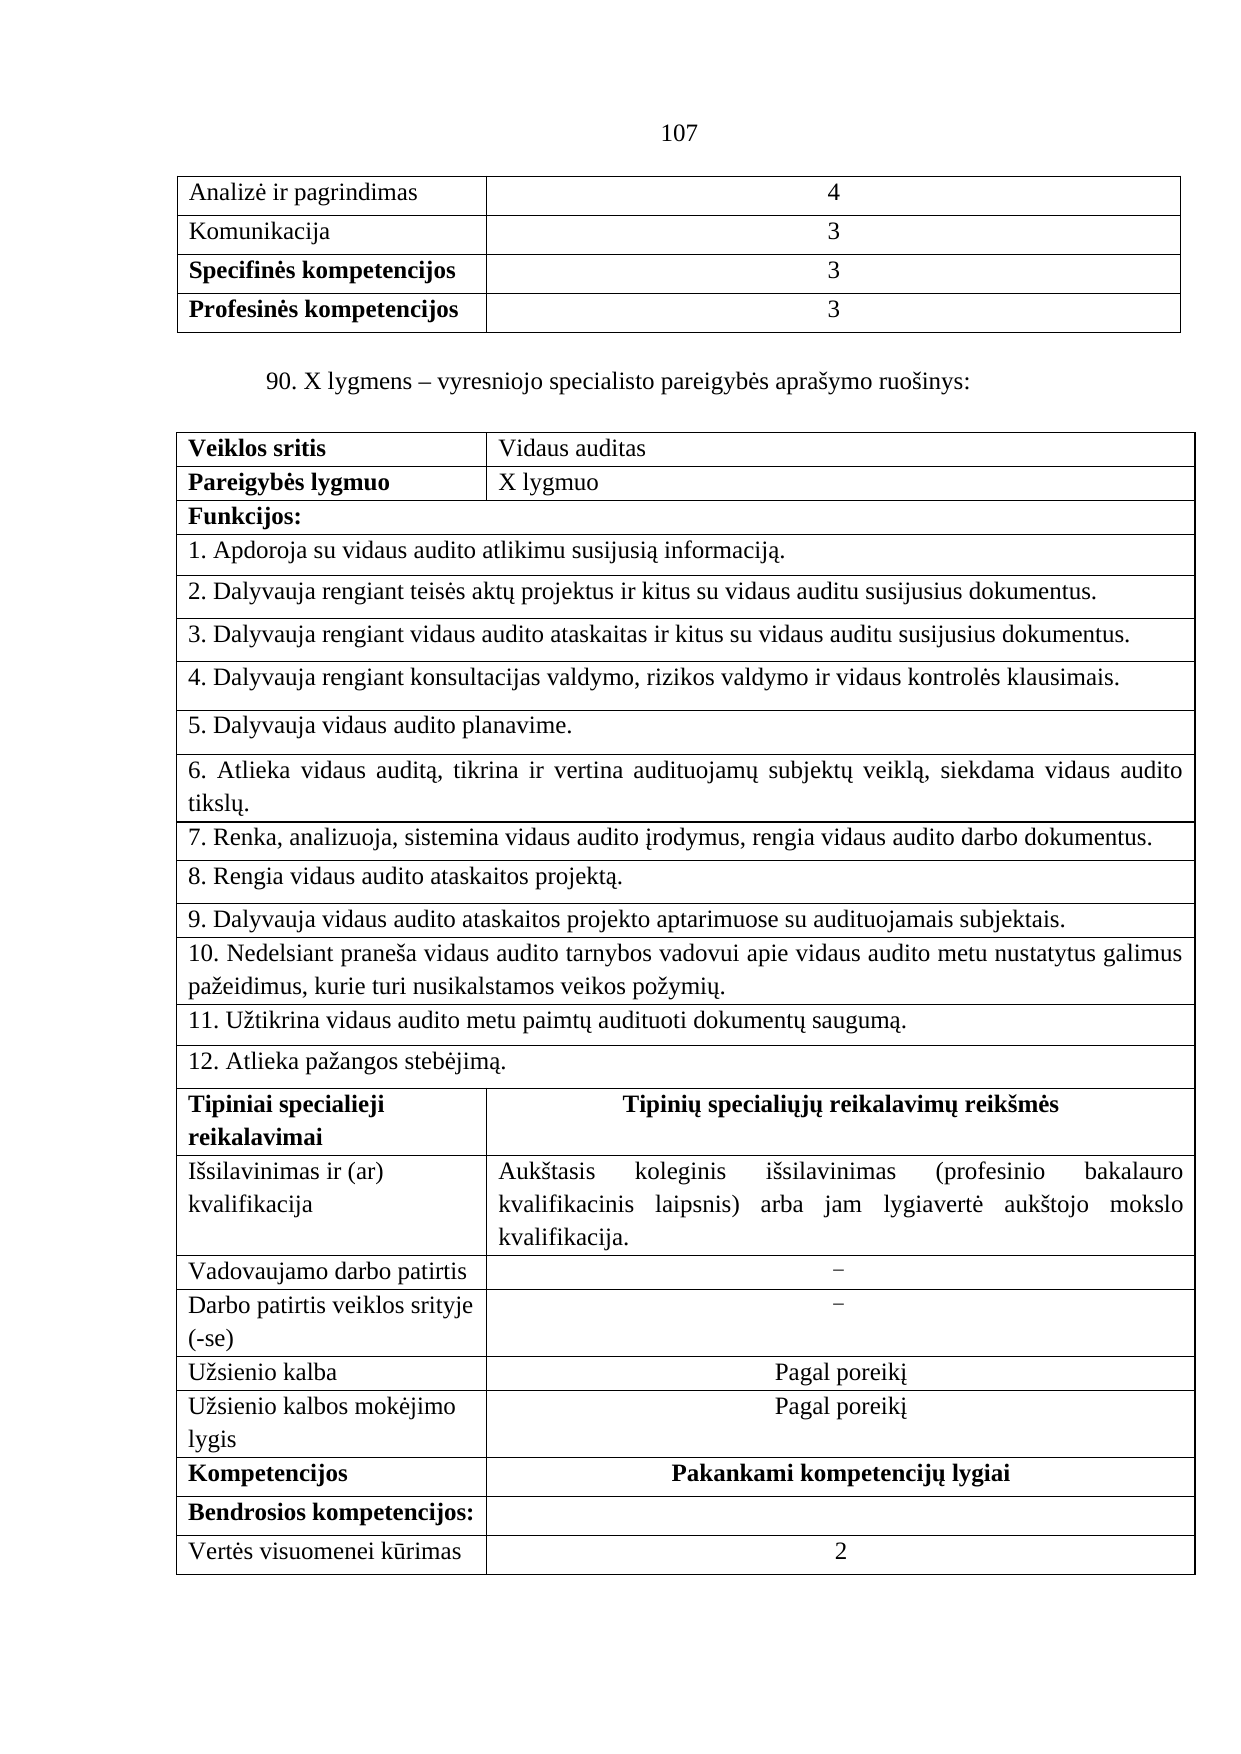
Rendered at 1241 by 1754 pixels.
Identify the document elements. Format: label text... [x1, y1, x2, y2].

table_cell Užsienio kalbos mokėjimo lygis [177, 1391, 486, 1457]
table_cell Pareigybės lygmuo [177, 467, 486, 500]
table_cell Bendrosios kompetencijos: [177, 1497, 486, 1535]
table_cell Užsienio kalba [177, 1357, 486, 1390]
table_cell Kompetencijos [177, 1458, 486, 1496]
table_cell X lygmuo [487, 467, 1194, 500]
table_cell 7. Renka, analizuoja, sistemina vidaus audito įrodymus, rengia vidaus audito darbo dokumentus. [177, 823, 1194, 860]
table_cell 1. Apdoroja su vidaus audito atlikimu susijusią informaciją. [177, 535, 1194, 575]
table_cell Pagal poreikį [487, 1357, 1194, 1390]
table_cell 9. Dalyvauja vidaus audito ataskaitos projekto aptarimuose su audituojamais subjektais. [177, 904, 1194, 937]
table_cell 8. Rengia vidaus audito ataskaitos projektą. [177, 861, 1194, 903]
table_cell Aukštasis koleginis išsilavinimas (profesinio bakalauro kvalifikacinis laipsnis) arba jam lygiavertė aukštojo mokslo kvalifikacija. [487, 1156, 1194, 1255]
table_cell 3. Dalyvauja rengiant vidaus audito ataskaitas ir kitus su vidaus auditu susijusius dokumentus. [177, 619, 1194, 661]
table_cell Analizė ir pagrindimas [178, 177, 486, 215]
table_cell Profesinės kompetencijos [178, 294, 486, 332]
table_cell 11. Užtikrina vidaus audito metu paimtų audituoti dokumentų saugumą. [177, 1005, 1194, 1045]
table_cell 6. Atlieka vidaus auditą, tikrina ir vertina audituojamų subjektų veiklą, siekdama vidaus audito tikslų. [177, 755, 1194, 821]
table_cell 3 [487, 216, 1180, 254]
table_cell 3 [487, 255, 1180, 293]
table_cell – [487, 1256, 1194, 1289]
table_cell Vertės visuomenei kūrimas [177, 1536, 486, 1574]
table_cell [487, 1497, 1194, 1535]
table_cell 2. Dalyvauja rengiant teisės aktų projektus ir kitus su vidaus auditu susijusius dokumentus. [177, 576, 1194, 618]
table_cell – [487, 1290, 1194, 1356]
table_header Veiklos sritis [177, 433, 486, 466]
table_cell 12. Atlieka pažangos stebėjimą. [177, 1046, 1194, 1088]
table_cell Tipinių specialiųjų reikalavimų reikšmės [487, 1089, 1194, 1155]
table_cell Pakankami kompetencijų lygiai [487, 1458, 1194, 1496]
table_cell 5. Dalyvauja vidaus audito planavime. [177, 711, 1194, 754]
table_header Vidaus auditas [487, 433, 1194, 466]
table_cell Komunikacija [178, 216, 486, 254]
table_cell 4. Dalyvauja rengiant konsultacijas valdymo, rizikos valdymo ir vidaus kontrolės klausimais. [177, 662, 1194, 709]
table_cell 4 [487, 177, 1180, 215]
table_cell Darbo patirtis veiklos srityje (-se) [177, 1290, 486, 1356]
table_cell Išsilavinimas ir (ar) kvalifikacija [177, 1156, 486, 1255]
table_cell Pagal poreikį [487, 1391, 1194, 1457]
table_cell 10. Nedelsiant praneša vidaus audito tarnybos vadovui apie vidaus audito metu nustatytus galimus pažeidimus, kurie turi nusikalstamos veikos požymių. [177, 938, 1194, 1004]
table_cell Funkcijos: [177, 501, 1194, 534]
table_cell Vadovaujamo darbo patirtis [177, 1256, 486, 1289]
table_cell Tipiniai specialieji reikalavimai [177, 1089, 486, 1155]
table_cell 2 [487, 1536, 1194, 1574]
text 90. X lygmens – vyresniojo specialisto pareigybės aprašymo ruošinys: [177, 366, 1181, 395]
table_cell 3 [487, 294, 1180, 332]
table_cell Specifinės kompetencijos [178, 255, 486, 293]
